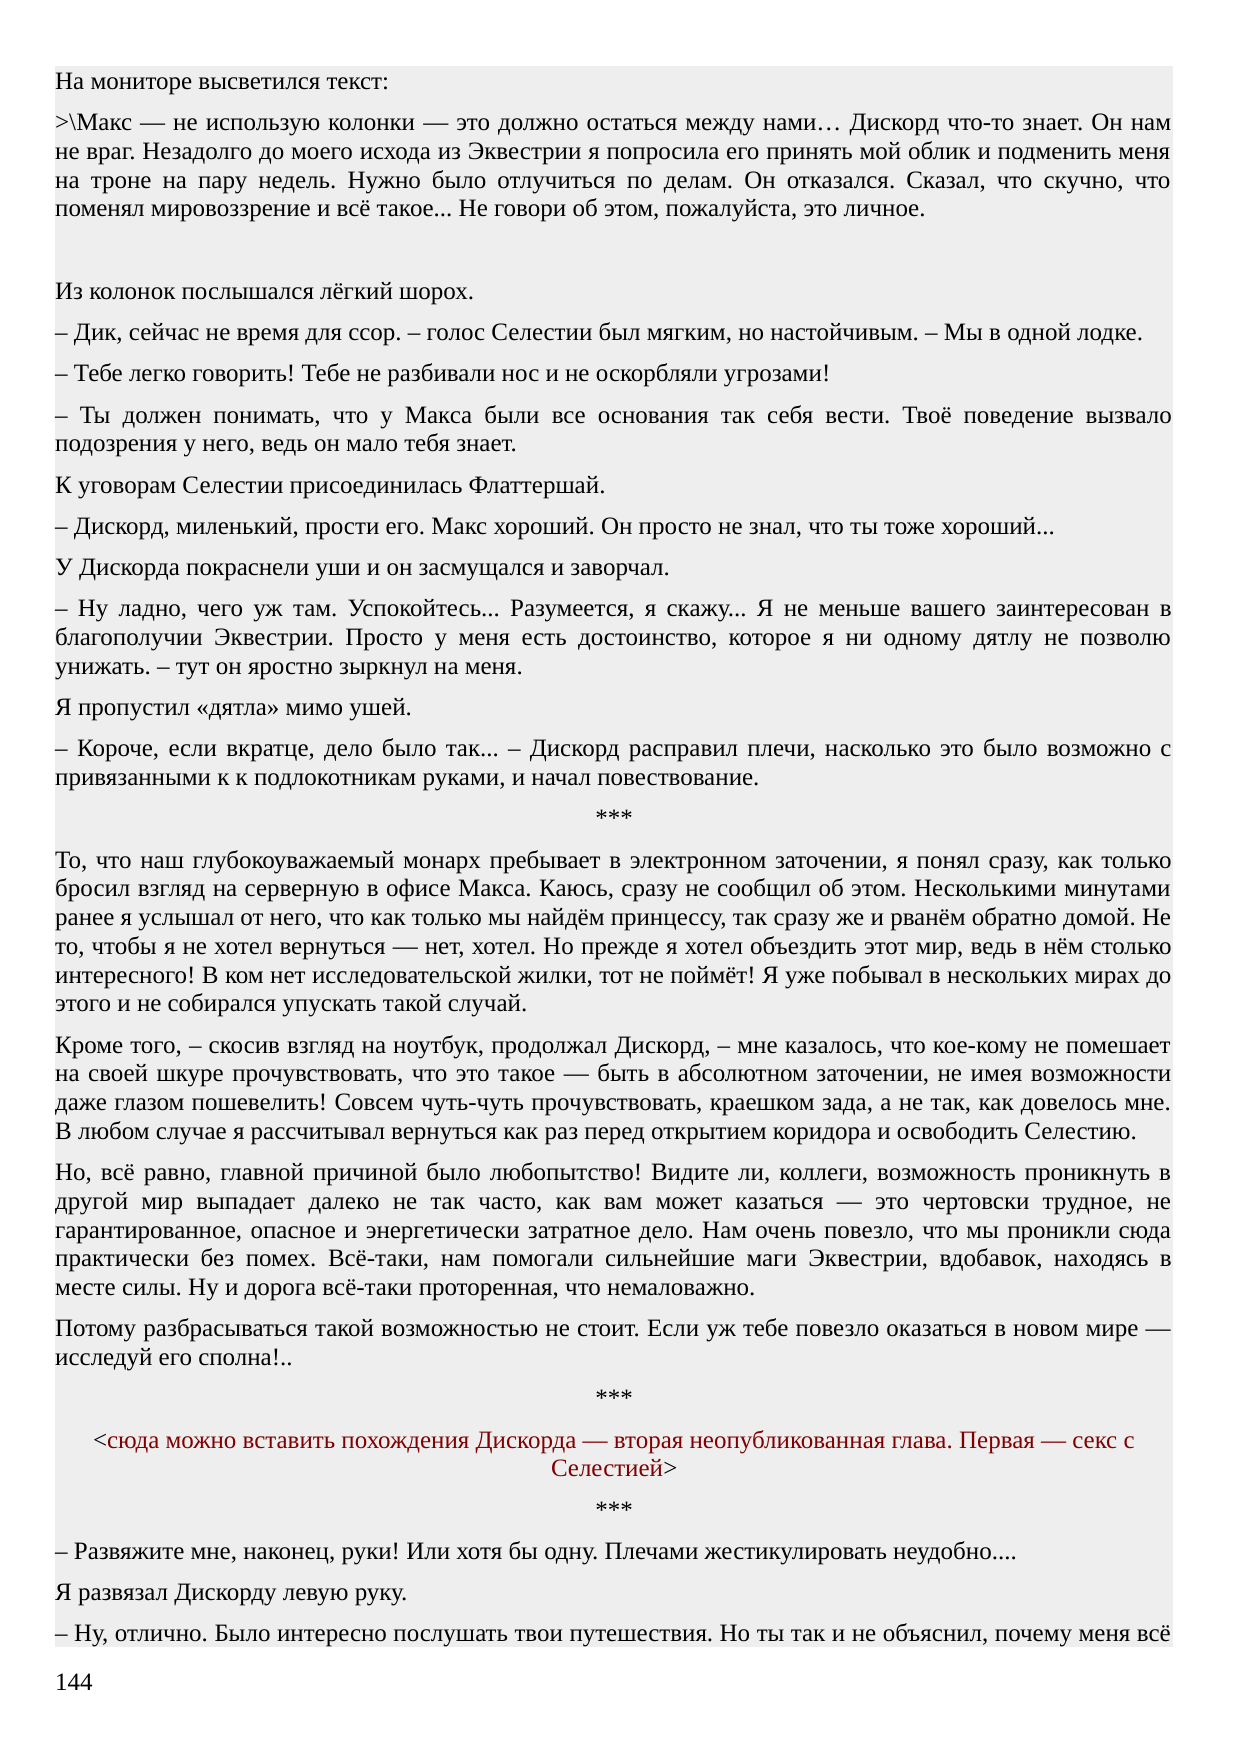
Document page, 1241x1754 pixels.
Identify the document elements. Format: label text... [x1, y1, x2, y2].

text На мониторе высветился текст: [55, 66, 1173, 95]
text *** [55, 1383, 1173, 1412]
text Но, всё равно, главной причиной было любопытство! Видите ли, коллеги, возможность проникнуть в другой мир выпадает далеко не так часто, как вам может казаться — это чертовски трудное, не гарантированное, опасное и энергетически затратное дело. Нам очень повезло, что мы проникли сюда практически без помех. Всё-таки, нам помогали сильнейшие маги Эквестрии, вдобавок, находясь в месте силы. Ну и дорога всё-таки проторенная, что немаловажно. [55, 1157, 1173, 1301]
text >\Макс — не использую колонки — это должно остаться между нами… Дискорд что-то знает. Он нам не враг. Незадолго до моего исхода из Эквестрии я попросила его принять мой облик и подменить меня на троне на пару недель. Нужно было отлучиться по делам. Он отказался. Сказал, что скучно, что поменял мировоззрение и всё такое... Не говори об этом, пожалуйста, это личное. [55, 107, 1173, 222]
text – Развяжите мне, наконец, руки! Или хотя бы одну. Плечами жестикулировать неудобно.... [55, 1536, 1173, 1565]
text Из колонок послышался лёгкий шорох. [55, 276, 1173, 305]
text То, что наш глубокоуважаемый монарх пребывает в электронном заточении, я понял сразу, как только бросил взгляд на серверную в офисе Макса. Каюсь, сразу не сообщил об этом. Несколькими минутами ранее я услышал от него, что как только мы найдём принцессу, так сразу же и рванём обратно домой. Не то, чтобы я не хотел вернуться — нет, хотел. Но прежде я хотел объездить этот мир, ведь в нём столько интересного! В ком нет исследовательской жилки, тот не поймёт! Я уже побывал в нескольких мирах до этого и не собирался упускать такой случай. [55, 845, 1173, 1017]
text – Дик, сейчас не время для ссор. – голос Селестии был мягким, но настойчивым. – Мы в одной лодке. [55, 317, 1173, 346]
text – Тебе легко говорить! Тебе не разбивали нос и не оскорбляли угрозами! [55, 358, 1173, 387]
text Я развязал Дискорду левую руку. [55, 1577, 1173, 1606]
text *** [55, 1495, 1173, 1523]
text – Ну, отлично. Было интересно послушать твои путешествия. Но ты так и не объяснил, почему меня всё [55, 1618, 1173, 1647]
text У Дискорда покраснели уши и он засмущался и заворчал. [55, 552, 1173, 581]
text К уговорам Селестии присоединилась Флаттершай. [55, 470, 1173, 498]
text – Короче, если вкратце, дело было так... – Дискорд расправил плечи, насколько это было возможно с привязанными к к подлокотникам руками, и начал повествование. [55, 733, 1173, 791]
text – Ну ладно, чего уж там. Успокойтесь... Разумеется, я скажу... Я не меньше вашего заинтересован в благополучии Эквестрии. Просто у меня есть достоинство, которое я ни одному дятлу не позволю унижать. – тут он яростно зыркнул на меня. [55, 593, 1173, 680]
text – Дискорд, миленький, прости его. Макс хороший. Он просто не знал, что ты тоже хороший... [55, 511, 1173, 540]
text Потому разбрасываться такой возможностью не стоит. Если уж тебе повезло оказаться в новом мире — исследуй его сполна!.. [55, 1313, 1173, 1371]
text Я пропустил «дятла» мимо ушей. [55, 692, 1173, 721]
text – Ты должен понимать, что у Макса были все основания так себя вести. Твоё поведение вызвало подозрения у него, ведь он мало тебя знает. [55, 400, 1173, 457]
text <сюда можно вставить похождения Дискорда — вторая неопубликованная глава. Первая — секс с Селестией> [55, 1425, 1173, 1482]
text *** [55, 803, 1173, 832]
text Кроме того, – скосив взгляд на ноутбук, продолжал Дискорд, – мне казалось, что кое-кому не помешает на своей шкуре прочувствовать, что это такое — быть в абсолютном заточении, не имея возможности даже глазом пошевелить! Совсем чуть-чуть прочувствовать, краешком зада, а не так, как довелось мне. В любом случае я рассчитывал вернуться как раз перед открытием коридора и освободить Селестию. [55, 1030, 1173, 1145]
